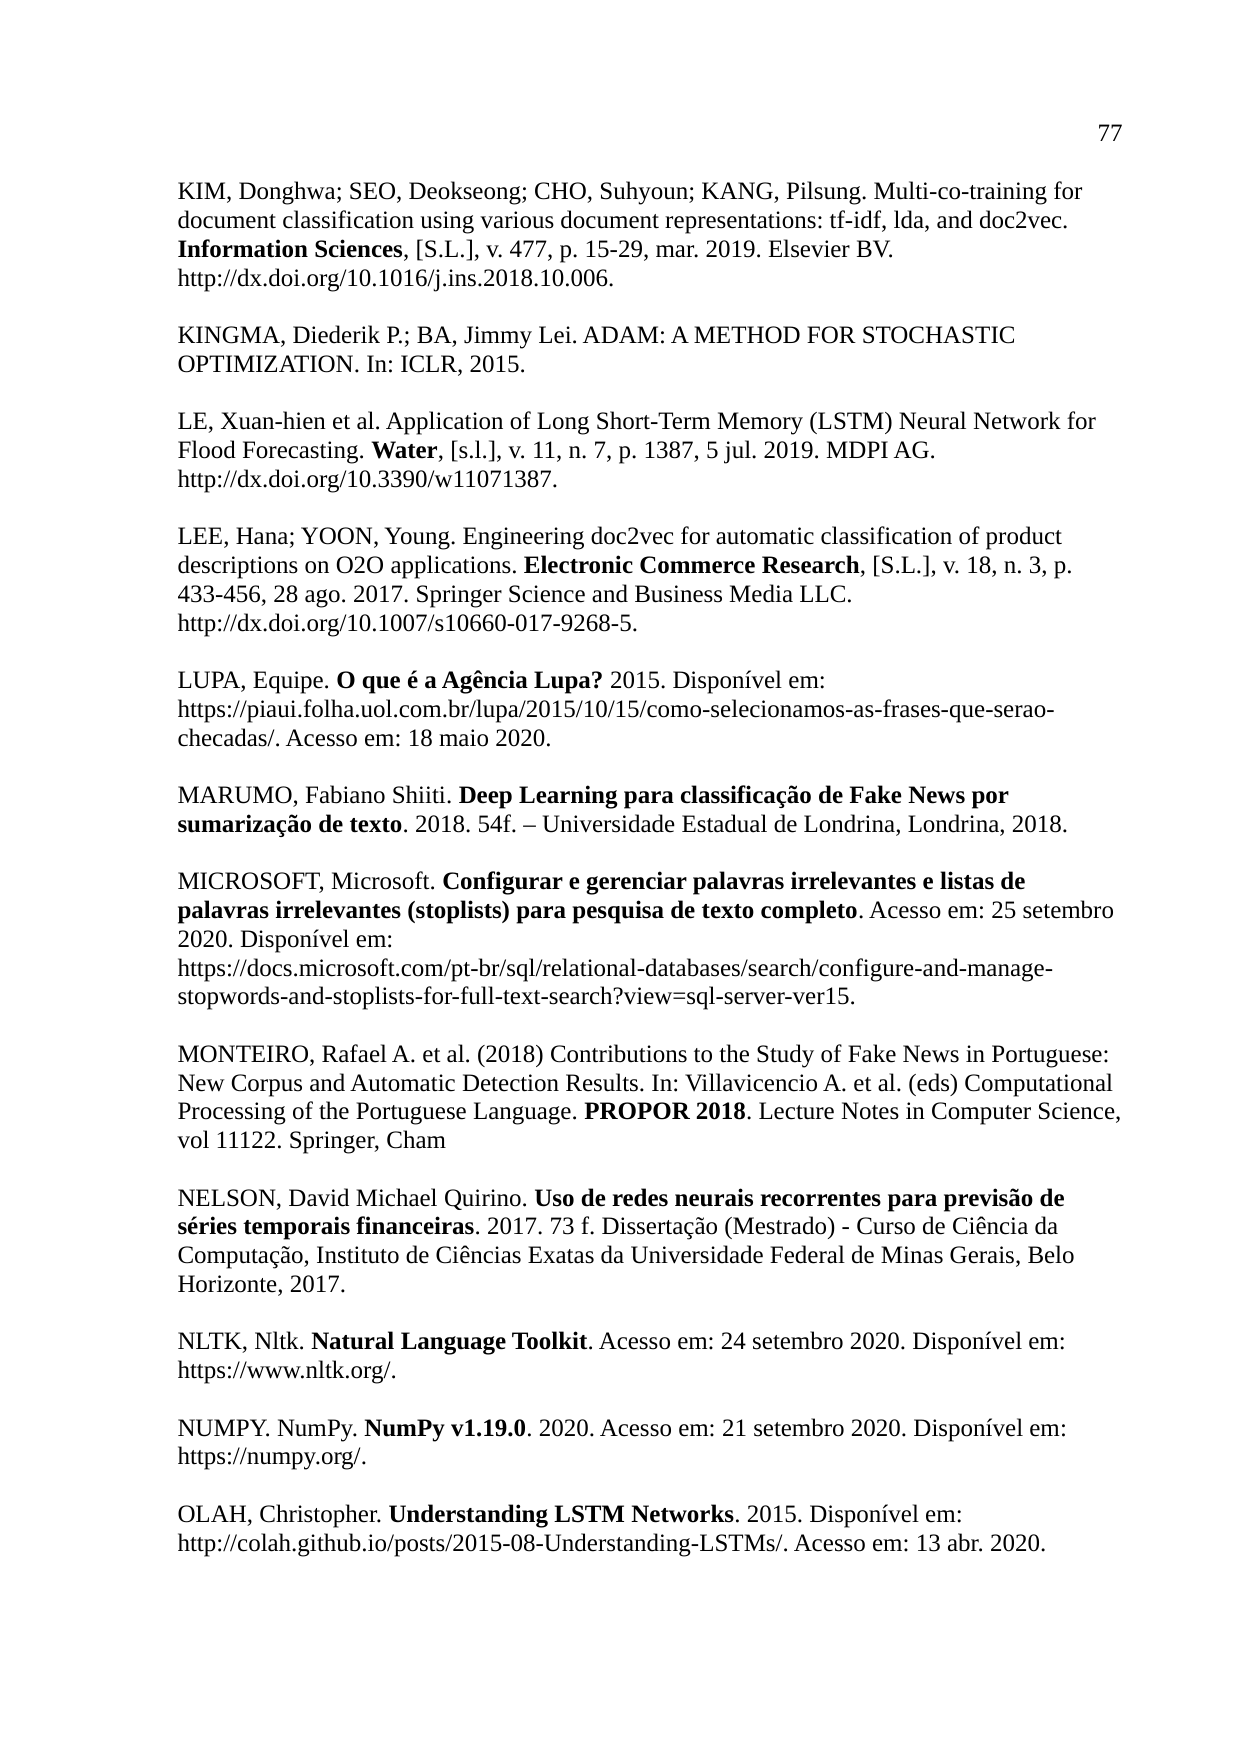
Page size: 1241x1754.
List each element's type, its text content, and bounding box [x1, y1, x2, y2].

text KIM, Donghwa; SEO, Deokseong; CHO, Suhyoun; KANG, Pilsung. Multi-co-training for document classification using various document representations: tf-idf, lda, and doc2vec. Information Sciences, [S.L.], v. 477, p. 15-29, mar. 2019. Elsevier BV. http://dx.doi.org/10.1016/j.ins.2018.10.006. [177, 176, 1122, 291]
text LEE, Hana; YOON, Young. Engineering doc2vec for automatic classification of product descriptions on O2O applications. Electronic Commerce Research, [S.L.], v. 18, n. 3, p. 433-456, 28 ago. 2017. Springer Science and Business Media LLC. http://dx.doi.org/10.1007/s10660-017-9268-5. [177, 521, 1122, 636]
text MONTEIRO, Rafael A. et al. (2018) Contributions to the Study of Fake News in Portuguese: New Corpus and Automatic Detection Results. In: Villavicencio A. et al. (eds) Computational Processing of the Portuguese Language. PROPOR 2018. Lecture Notes in Computer Science, vol 11122. Springer, Cham [177, 1039, 1122, 1154]
text NLTK, Nltk. Natural Language Toolkit. Acesso em: 24 setembro 2020. Disponível em: https://www.nltk.org/. [177, 1326, 1122, 1384]
text NUMPY. NumPy. NumPy v1.19.0. 2020. Acesso em: 21 setembro 2020. Disponível em: https://numpy.org/. [177, 1413, 1122, 1470]
text MICROSOFT, Microsoft. Configurar e gerenciar palavras irrelevantes e listas de palavras irrelevantes (stoplists) para pesquisa de texto completo. Acesso em: 25 setembro 2020. Disponível em: https://docs.microsoft.com/pt-br/sql/relational-databases/search/configure-and-manage-stopwords-and-stoplists-for-full-text-search?view=sql-server-ver15. [177, 866, 1122, 1010]
text LE, Xuan-hien et al. Application of Long Short-Term Memory (LSTM) Neural Network for Flood Forecasting. Water, [s.l.], v. 11, n. 7, p. 1387, 5 jul. 2019. MDPI AG. http://dx.doi.org/10.3390/w11071387. [177, 406, 1122, 493]
text MARUMO, Fabiano Shiiti. Deep Learning para classificação de Fake News por sumarização de texto. 2018. 54f. – Universidade Estadual de Londrina, Londrina, 2018. [177, 780, 1122, 838]
text LUPA, Equipe. O que é a Agência Lupa? 2015. Disponível em: https://piaui.folha.uol.com.br/lupa/2015/10/15/como-selecionamos-as-frases-que-serao-checadas/. Acesso em: 18 maio 2020. [177, 665, 1122, 751]
text NELSON, David Michael Quirino. Uso de redes neurais recorrentes para previsão de séries temporais financeiras. 2017. 73 f. Dissertação (Mestrado) - Curso de Ciência da Computação, Instituto de Ciências Exatas da Universidade Federal de Minas Gerais, Belo Horizonte, 2017. [177, 1183, 1122, 1298]
text OLAH, Christopher. Understanding LSTM Networks. 2015. Disponível em: http://colah.github.io/posts/2015-08-Understanding-LSTMs/. Acesso em: 13 abr. 2020. [177, 1499, 1122, 1556]
text KINGMA, Diederik P.; BA, Jimmy Lei. ADAM: A METHOD FOR STOCHASTIC OPTIMIZATION. In: ICLR, 2015. [177, 320, 1122, 378]
